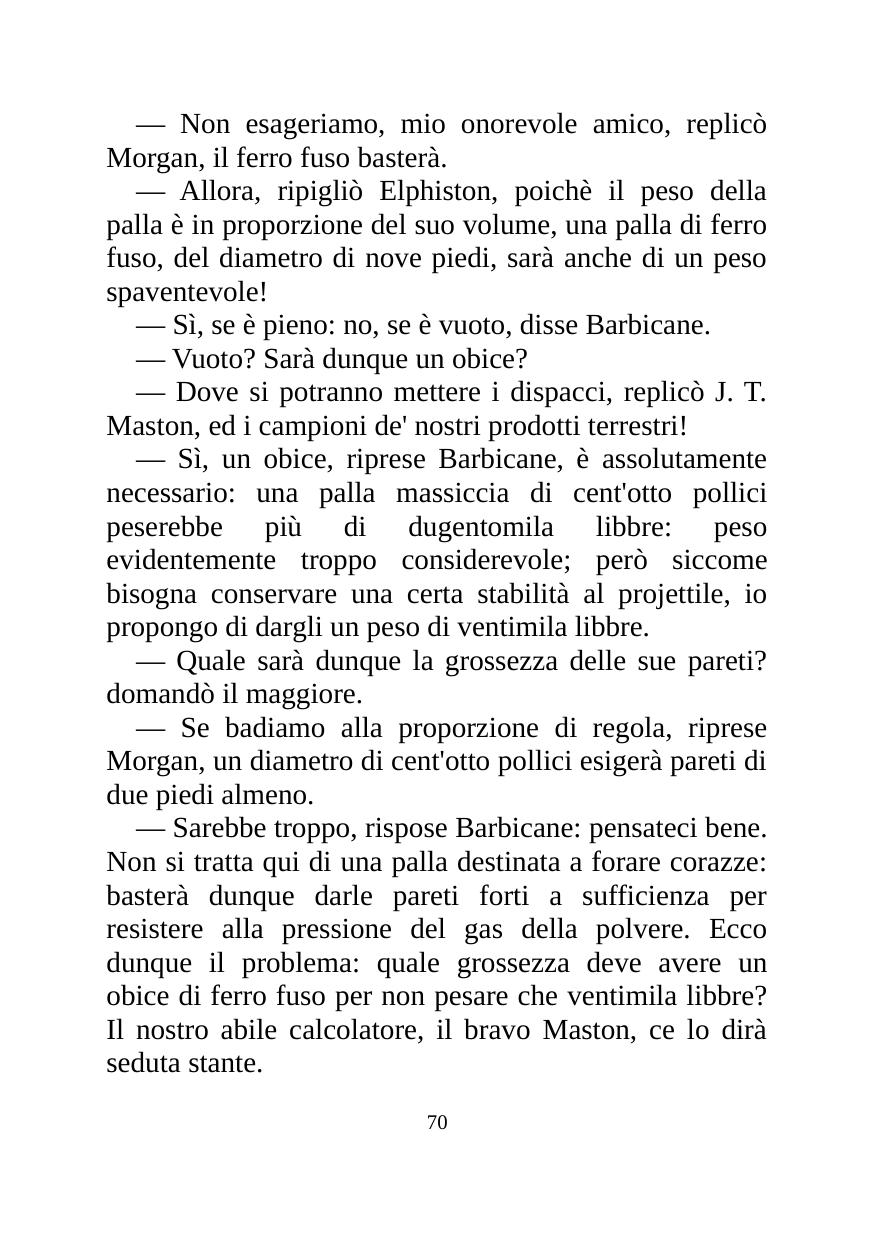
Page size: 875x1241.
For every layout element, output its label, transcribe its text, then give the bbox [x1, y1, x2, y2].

text — Sì, un obice, riprese Barbicane, è assolutamente necessario: una palla massiccia di cent'otto pollici peserebbe più di dugentomila libbre: peso evidentemente troppo considerevole; però siccome bisogna conservare una certa stabilità al projettile, io propongo di dargli un peso di ventimila libbre. [106, 442, 768, 643]
text — Sarebbe troppo, rispose Barbicane: pensateci bene. Non si tratta qui di una palla destinata a forare corazze: basterà dunque darle pareti forti a sufficienza per resistere alla pressione del gas della polvere. Ecco dunque il problema: quale grossezza deve avere un obice di ferro fuso per non pesare che ventimila libbre? Il nostro abile calcolatore, il bravo Maston, ce lo dirà seduta stante. [106, 811, 768, 1079]
text — Se badiamo alla proporzione di regola, riprese Morgan, un diametro di cent'otto pollici esigerà pareti di due piedi almeno. [106, 710, 768, 811]
text — Allora, ripigliò Elphiston, poichè il peso della palla è in proporzione del suo volume, una palla di ferro fuso, del diametro di nove piedi, sarà anche di un peso spaventevole! [106, 173, 768, 307]
text — Quale sarà dunque la grossezza delle sue pareti? domandò il maggiore. [106, 643, 768, 710]
text — Non esageriamo, mio onorevole amico, replicò Morgan, il ferro fuso basterà. [106, 106, 768, 173]
text — Sì, se è pieno: no, se è vuoto, disse Barbicane. [106, 307, 768, 341]
text — Dove si potranno mettere i dispacci, replicò J. T. Maston, ed i campioni de' nostri prodotti terrestri! [106, 374, 768, 442]
text — Vuoto? Sarà dunque un obice? [106, 341, 768, 374]
